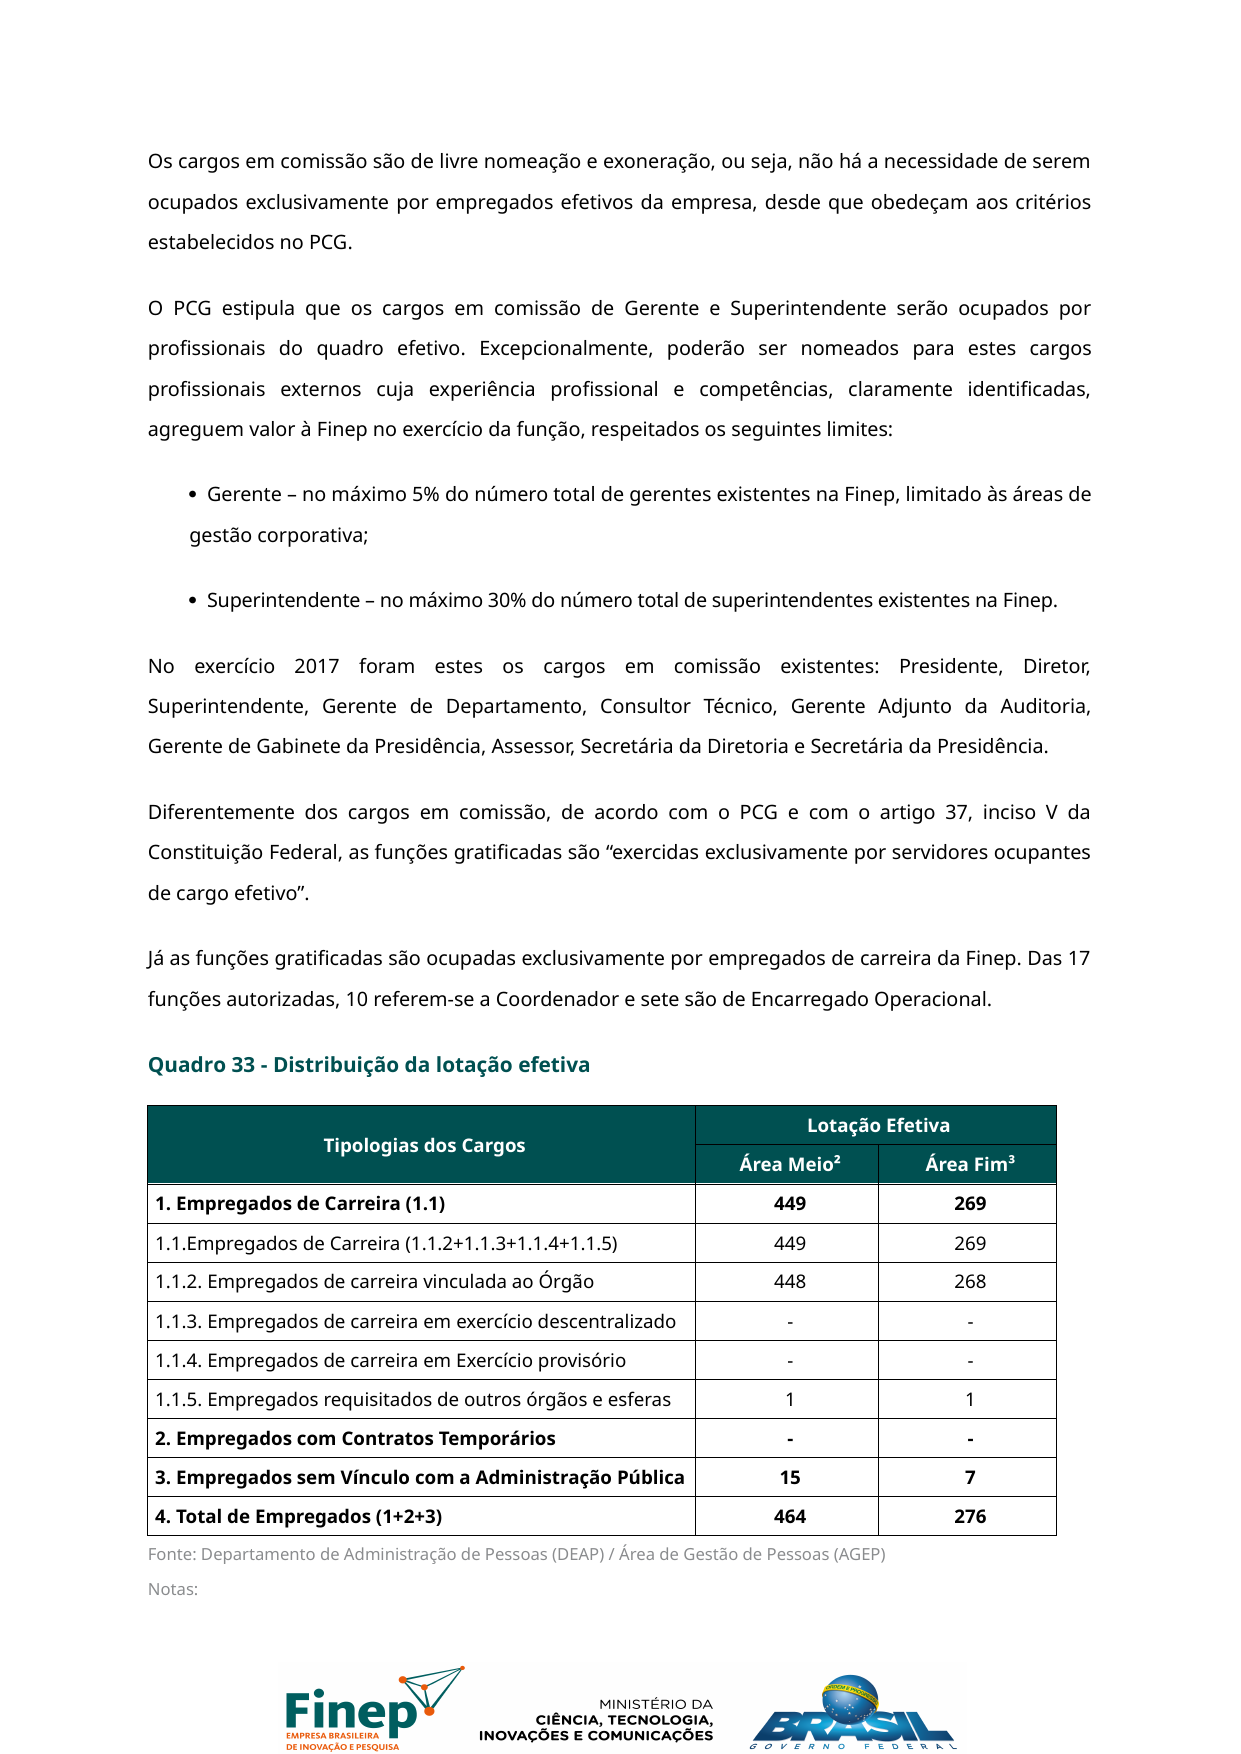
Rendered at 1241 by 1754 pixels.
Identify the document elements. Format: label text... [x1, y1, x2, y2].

list Gerente – no máximo 5% do número total de gerentes existentes na Finep, limitado às áreas de gestão corporativa; [189, 481, 1092, 548]
text Os cargos em comissão são de livre nomeação e exoneração, ou seja, não há a necessidade de serem ocupados exclusivamente por empregados efetivos da empresa, desde que obedeçam aos critérios estabelecidos no PCG. [148, 148, 1092, 256]
table_cell 1 [696, 1380, 878, 1418]
table_cell 1.1.2. Empregados de carreira vinculada ao Órgão [148, 1263, 695, 1301]
table_cell 449 [696, 1224, 878, 1262]
table_cell 4. Total de Empregados (1+2+3) [148, 1497, 695, 1535]
table_cell 448 [696, 1263, 878, 1301]
text Fonte: Departamento de Administração de Pessoas (DEAP) / Área de Gestão de Pessoas (AGEP) [148, 1542, 1092, 1565]
table_cell 276 [879, 1497, 1056, 1535]
table_cell 269 [879, 1224, 1056, 1262]
table_cell - [879, 1419, 1056, 1457]
text Diferentemente dos cargos em comissão, de acordo com o PCG e com o artigo 37, inciso V da Constituição Federal, as funções gratificadas são “exercidas exclusivamente por servidores ocupantes de cargo efetivo”. [148, 798, 1092, 906]
table_cell - [696, 1341, 878, 1379]
table_cell 1.1.3. Empregados de carreira em exercício descentralizado [148, 1302, 695, 1340]
table_cell 1.1.5. Empregados requisitados de outros órgãos e esferas [148, 1380, 695, 1418]
text Quadro 33 - Distribuição da lotação efetiva [148, 1050, 1092, 1079]
table_cell Área Meio² [696, 1145, 878, 1183]
table_cell Área Fim³ [879, 1145, 1056, 1183]
table_cell 2. Empregados com Contratos Temporários [148, 1419, 695, 1457]
list Superintendente – no máximo 30% do número total de superintendentes existentes na Finep. [189, 586, 1092, 613]
table_cell - [696, 1302, 878, 1340]
table_cell 15 [696, 1458, 878, 1496]
table_cell 269 [879, 1185, 1056, 1222]
table_cell - [879, 1302, 1056, 1340]
table_cell - [696, 1419, 878, 1457]
table_cell 268 [879, 1263, 1056, 1301]
table_cell 7 [879, 1458, 1056, 1496]
table_cell 1.1.Empregados de Carreira (1.1.2+1.1.3+1.1.4+1.1.5) [148, 1224, 695, 1262]
text No exercício 2017 foram estes os cargos em comissão existentes: Presidente, Diretor, Superintendente, Gerente de Departamento, Consultor Técnico, Gerente Adjunto da Auditoria, Gerente de Gabinete da Presidência, Assessor, Secretária da Diretoria e Secretária da Presidência. [148, 652, 1092, 760]
text O PCG estipula que os cargos em comissão de Gerente e Superintendente serão ocupados por profissionais do quadro efetivo. Excepcionalmente, poderão ser nomeados para estes cargos profissionais externos cuja experiência profissional e competências, claramente identificadas, agreguem valor à Finep no exercício da função, respeitados os seguintes limites: [148, 294, 1092, 442]
table_cell - [879, 1341, 1056, 1379]
table_header Tipologias dos Cargos [148, 1106, 695, 1183]
table_cell 449 [696, 1185, 878, 1222]
table_cell 1 [879, 1380, 1056, 1418]
table_cell 1. Empregados de Carreira (1.1) [148, 1185, 695, 1222]
text Já as funções gratificadas são ocupadas exclusivamente por empregados de carreira da Finep. Das 17 funções autorizadas, 10 referem-se a Coordenador e sete são de Encarregado Operacional. [148, 944, 1092, 1012]
table_cell 1.1.4. Empregados de carreira em Exercício provisório [148, 1341, 695, 1379]
table_header Lotação Efetiva [696, 1106, 1056, 1144]
text Notas: [148, 1577, 1092, 1600]
table_cell 464 [696, 1497, 878, 1535]
table_cell 3. Empregados sem Vínculo com a Administração Pública [148, 1458, 695, 1496]
